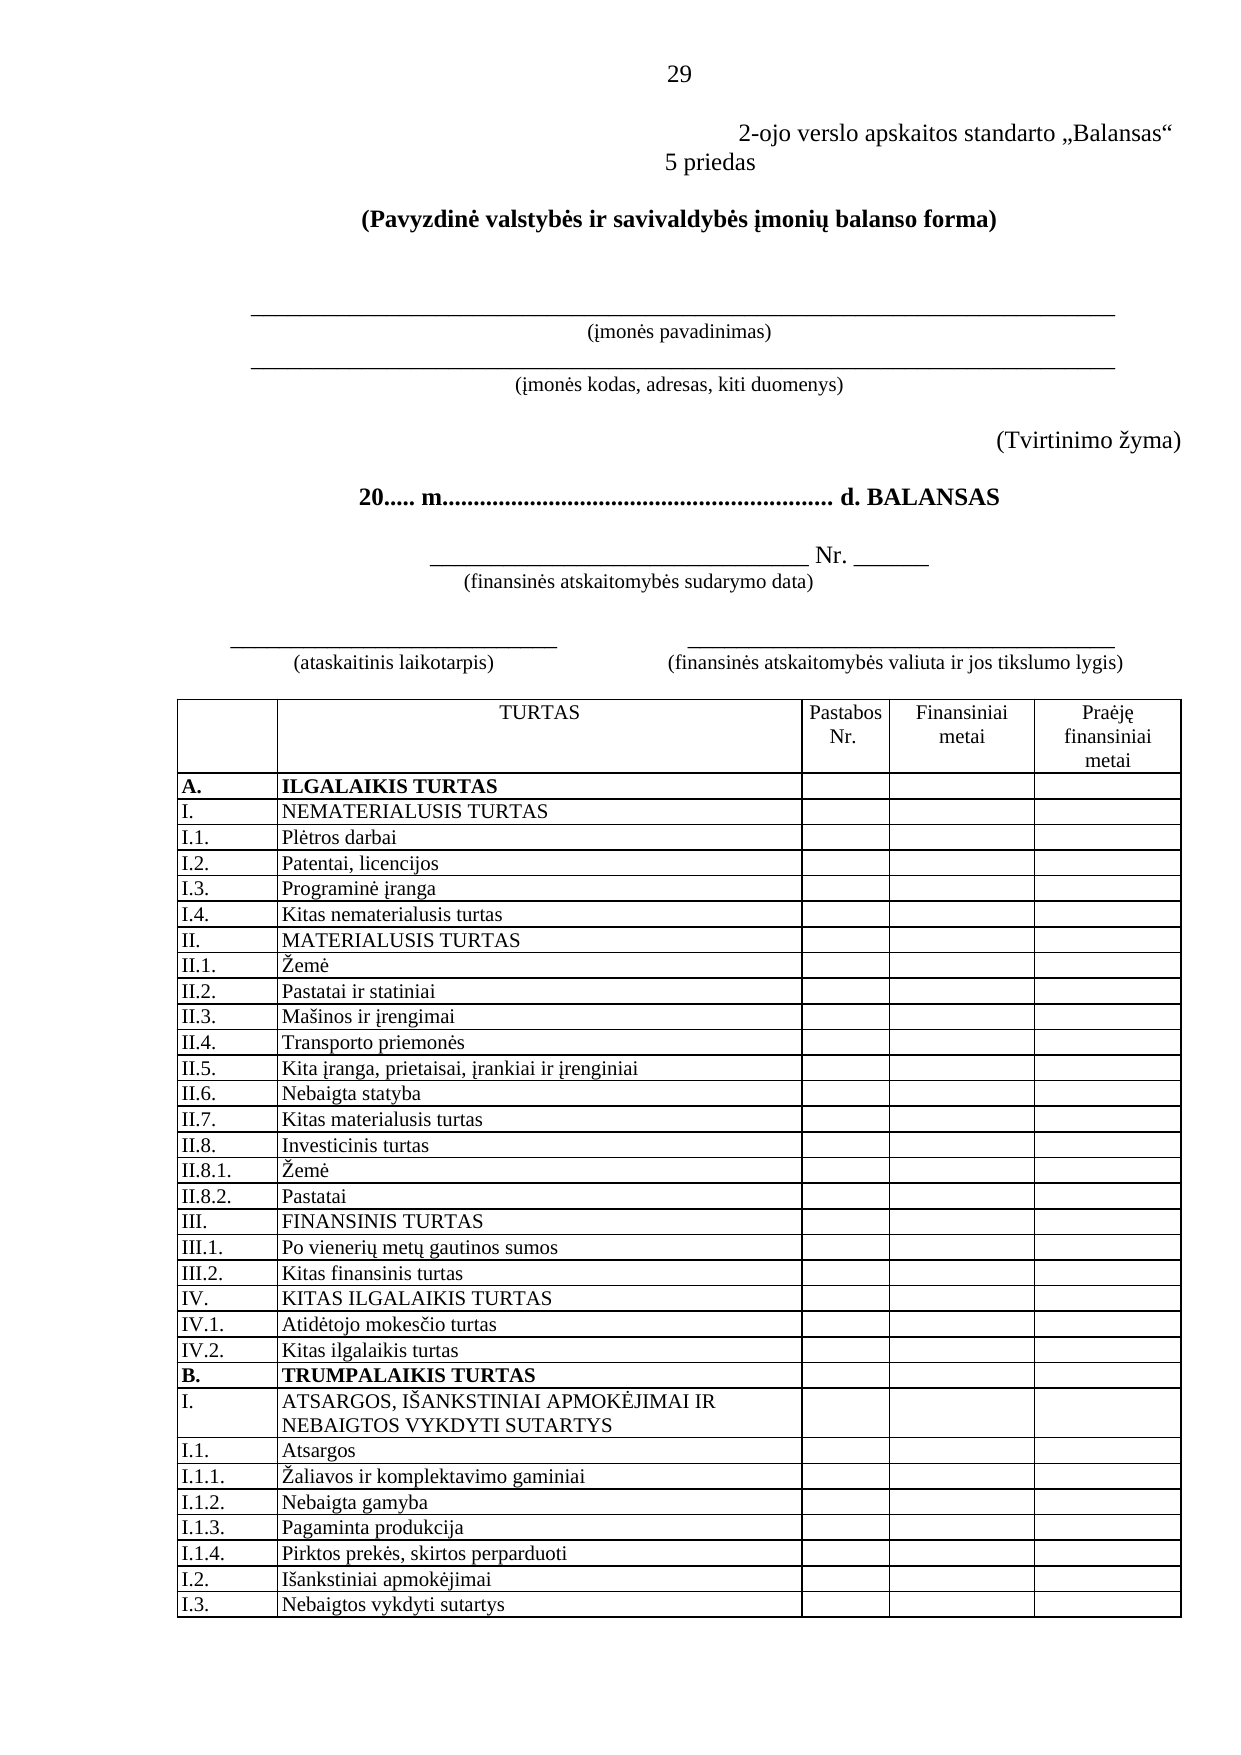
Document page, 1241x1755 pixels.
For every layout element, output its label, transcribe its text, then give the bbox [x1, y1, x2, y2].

table_cell [803, 825, 889, 849]
table_cell Kitas materialusis turtas [278, 1107, 801, 1131]
table_cell I.1. [178, 825, 277, 849]
table_cell [1035, 1541, 1180, 1565]
table_cell [803, 1490, 889, 1514]
table_cell Investicinis turtas [278, 1133, 801, 1157]
table_cell [803, 1567, 889, 1591]
table_cell Plėtros darbai [278, 825, 801, 849]
text Nr. ______ [177, 540, 1181, 569]
table_cell [1035, 1158, 1180, 1182]
table_cell II.8. [178, 1133, 277, 1157]
table_cell II.6. [178, 1081, 277, 1105]
table_cell [803, 876, 889, 900]
text (Tvirtinimo žyma) [177, 425, 1181, 454]
table_cell [890, 1567, 1034, 1591]
table_cell II.3. [178, 1005, 277, 1028]
table_cell [1035, 953, 1180, 977]
table_cell I.2. [178, 851, 277, 875]
table_cell [1035, 1133, 1180, 1157]
table_cell [803, 1541, 889, 1565]
table_cell Pagaminta produkcija [278, 1515, 801, 1539]
table_cell II.7. [178, 1107, 277, 1131]
table_cell Programinė įranga [278, 876, 801, 900]
table_cell [1035, 1107, 1180, 1131]
text (Pavyzdinė valstybės ir savivaldybės įmonių balanso forma) [177, 204, 1181, 233]
table_cell [1035, 851, 1180, 875]
table_cell [803, 800, 889, 823]
table_cell [803, 1133, 889, 1157]
table_header [178, 700, 277, 772]
table_cell [1035, 1005, 1180, 1028]
table_header TURTAS [278, 700, 801, 772]
table_cell [803, 1286, 889, 1310]
table_cell [1035, 1210, 1180, 1233]
table_header Praėję finansiniai metai [1035, 700, 1180, 772]
table_cell [890, 876, 1034, 900]
table_cell [803, 979, 889, 1003]
text (įmonės pavadinimas) [177, 319, 1181, 343]
table_cell [890, 800, 1034, 823]
table_cell [890, 1235, 1034, 1259]
table_cell [803, 851, 889, 875]
table_cell B. [178, 1363, 277, 1387]
table_cell II. [178, 928, 277, 952]
table_cell IV. [178, 1286, 277, 1310]
table_cell [1035, 979, 1180, 1003]
table_cell [890, 902, 1034, 926]
table_cell Žaliavos ir komplektavimo gaminiai [278, 1464, 801, 1488]
table_cell III. [178, 1210, 277, 1233]
table_cell [890, 1389, 1034, 1437]
table_cell [803, 1261, 889, 1285]
table_cell I. [178, 1389, 277, 1437]
table_cell ATSARGOS, IŠANKSTINIAI APMOKĖJIMAI IR NEBAIGTOS VYKDYTI SUTARTYS [278, 1389, 801, 1437]
table_cell [803, 953, 889, 977]
table_cell [1035, 825, 1180, 849]
table_cell [890, 1338, 1034, 1362]
table_cell II.1. [178, 953, 277, 977]
table_cell [1035, 1490, 1180, 1514]
table_cell Kitas nematerialusis turtas [278, 902, 801, 926]
table_cell [890, 1158, 1034, 1182]
table_cell I.1.1. [178, 1464, 277, 1488]
table_cell [890, 1541, 1034, 1565]
table_cell I.3. [178, 1592, 277, 1616]
table_cell II.8.1. [178, 1158, 277, 1182]
text 5 priedas [664, 147, 1181, 176]
table_cell [803, 1438, 889, 1462]
table_cell [890, 851, 1034, 875]
table_cell [890, 979, 1034, 1003]
table_cell [1035, 1030, 1180, 1054]
table_cell Atsargos [278, 1438, 801, 1462]
table_cell [890, 1184, 1034, 1208]
table_cell [1035, 1515, 1180, 1539]
table_cell Nebaigta gamyba [278, 1490, 801, 1514]
table_cell [1035, 1567, 1180, 1591]
table_cell [1035, 1338, 1180, 1362]
table_cell A. [178, 774, 277, 798]
table_cell [1035, 1081, 1180, 1105]
table_cell [890, 1005, 1034, 1028]
table_cell [803, 928, 889, 952]
table_cell [1035, 1389, 1180, 1437]
table_cell [803, 1107, 889, 1131]
table_cell [1035, 1184, 1180, 1208]
table_cell II.4. [178, 1030, 277, 1054]
table_cell [803, 1338, 889, 1362]
table_cell [890, 928, 1034, 952]
table_cell [803, 1056, 889, 1080]
table_cell [890, 1081, 1034, 1105]
table_cell [1035, 1438, 1180, 1462]
text 20..... m d. BALANSAS [177, 482, 1181, 511]
table_cell [1035, 876, 1180, 900]
table_cell Pirktos prekės, skirtos perparduoti [278, 1541, 801, 1565]
table_cell [890, 1056, 1034, 1080]
table_cell I.1.4. [178, 1541, 277, 1565]
table_cell [1035, 928, 1180, 952]
table_cell [890, 1592, 1034, 1616]
table_cell Mašinos ir įrengimai [278, 1005, 801, 1028]
table_cell NEMATERIALUSIS TURTAS [278, 800, 801, 823]
table_cell [1035, 1235, 1180, 1259]
table_cell [890, 1490, 1034, 1514]
table_cell Nebaigta statyba [278, 1081, 801, 1105]
text 2-ojo verslo apskaitos standarto „Balansas“ [664, 118, 1181, 147]
text (įmonės kodas, adresas, kiti duomenys) [177, 372, 1181, 396]
table_header Finansiniai metai [890, 700, 1034, 772]
table_cell II.8.2. [178, 1184, 277, 1208]
table_cell Transporto priemonės [278, 1030, 801, 1054]
table_cell [803, 1184, 889, 1208]
table_cell Žemė [278, 1158, 801, 1182]
table_cell [1035, 1056, 1180, 1080]
table_cell Kitas ilgalaikis turtas [278, 1338, 801, 1362]
table_cell [803, 1030, 889, 1054]
table_cell Išankstiniai apmokėjimai [278, 1567, 801, 1591]
table_cell III.1. [178, 1235, 277, 1259]
table_header Pastabos Nr. [803, 700, 889, 772]
table_cell I.4. [178, 902, 277, 926]
table_cell [803, 902, 889, 926]
table_cell [890, 1464, 1034, 1488]
table_cell [1035, 1464, 1180, 1488]
table_cell TRUMPALAIKIS TURTAS [278, 1363, 801, 1387]
table_cell [1035, 800, 1180, 823]
table_cell [803, 1363, 889, 1387]
table_cell [890, 953, 1034, 977]
table_cell KITAS ILGALAIKIS TURTAS [278, 1286, 801, 1310]
table_cell Kitas finansinis turtas [278, 1261, 801, 1285]
table_cell [803, 1081, 889, 1105]
table_cell [1035, 1286, 1180, 1310]
table_cell [803, 774, 889, 798]
table_cell [803, 1158, 889, 1182]
table_cell [890, 1261, 1034, 1285]
table_cell [803, 1515, 889, 1539]
table_cell [1035, 1363, 1180, 1387]
table_cell III.2. [178, 1261, 277, 1285]
table_cell I.3. [178, 876, 277, 900]
table_cell Po vienerių metų gautinos sumos [278, 1235, 801, 1259]
table_cell Kita įranga, prietaisai, įrankiai ir įrenginiai [278, 1056, 801, 1080]
table_cell [803, 1389, 889, 1437]
table_cell [890, 1312, 1034, 1336]
table_cell Patentai, licencijos [278, 851, 801, 875]
table_cell [890, 1515, 1034, 1539]
table_cell IV.1. [178, 1312, 277, 1336]
table_cell I.2. [178, 1567, 277, 1591]
table_cell I. [178, 800, 277, 823]
table_cell Pastatai [278, 1184, 801, 1208]
table_cell [890, 1363, 1034, 1387]
table_cell II.5. [178, 1056, 277, 1080]
text (finansinės atskaitomybės sudarymo data) [390, 569, 1181, 593]
table_cell I.1. [178, 1438, 277, 1462]
table_cell [803, 1592, 889, 1616]
table_cell MATERIALUSIS TURTAS [278, 928, 801, 952]
table_cell [803, 1312, 889, 1336]
table_cell [1035, 1261, 1180, 1285]
table_cell Žemė [278, 953, 801, 977]
table_cell [890, 1210, 1034, 1233]
table_cell IV.2. [178, 1338, 277, 1362]
table_cell Pastatai ir statiniai [278, 979, 801, 1003]
table_cell [1035, 1312, 1180, 1336]
table_cell [890, 774, 1034, 798]
table_cell [890, 1438, 1034, 1462]
table_cell [1035, 1592, 1180, 1616]
table_cell II.2. [178, 979, 277, 1003]
table_cell [803, 1464, 889, 1488]
table_cell Atidėtojo mokesčio turtas [278, 1312, 801, 1336]
table_cell [890, 825, 1034, 849]
table_cell I.1.3. [178, 1515, 277, 1539]
table_cell [1035, 902, 1180, 926]
table_cell [890, 1286, 1034, 1310]
table_cell [803, 1005, 889, 1028]
table_cell I.1.2. [178, 1490, 277, 1514]
text (ataskaitinis laikotarpis) (finansinės atskaitomybės valiuta ir jos tikslumo lygis) [177, 650, 1181, 674]
table_cell Nebaigtos vykdyti sutartys [278, 1592, 801, 1616]
table_cell [890, 1030, 1034, 1054]
table_cell [890, 1107, 1034, 1131]
table_cell [803, 1235, 889, 1259]
table_cell FINANSINIS TURTAS [278, 1210, 801, 1233]
table_cell [1035, 774, 1180, 798]
table_cell [890, 1133, 1034, 1157]
table_cell [803, 1210, 889, 1233]
table_cell ILGALAIKIS TURTAS [278, 774, 801, 798]
